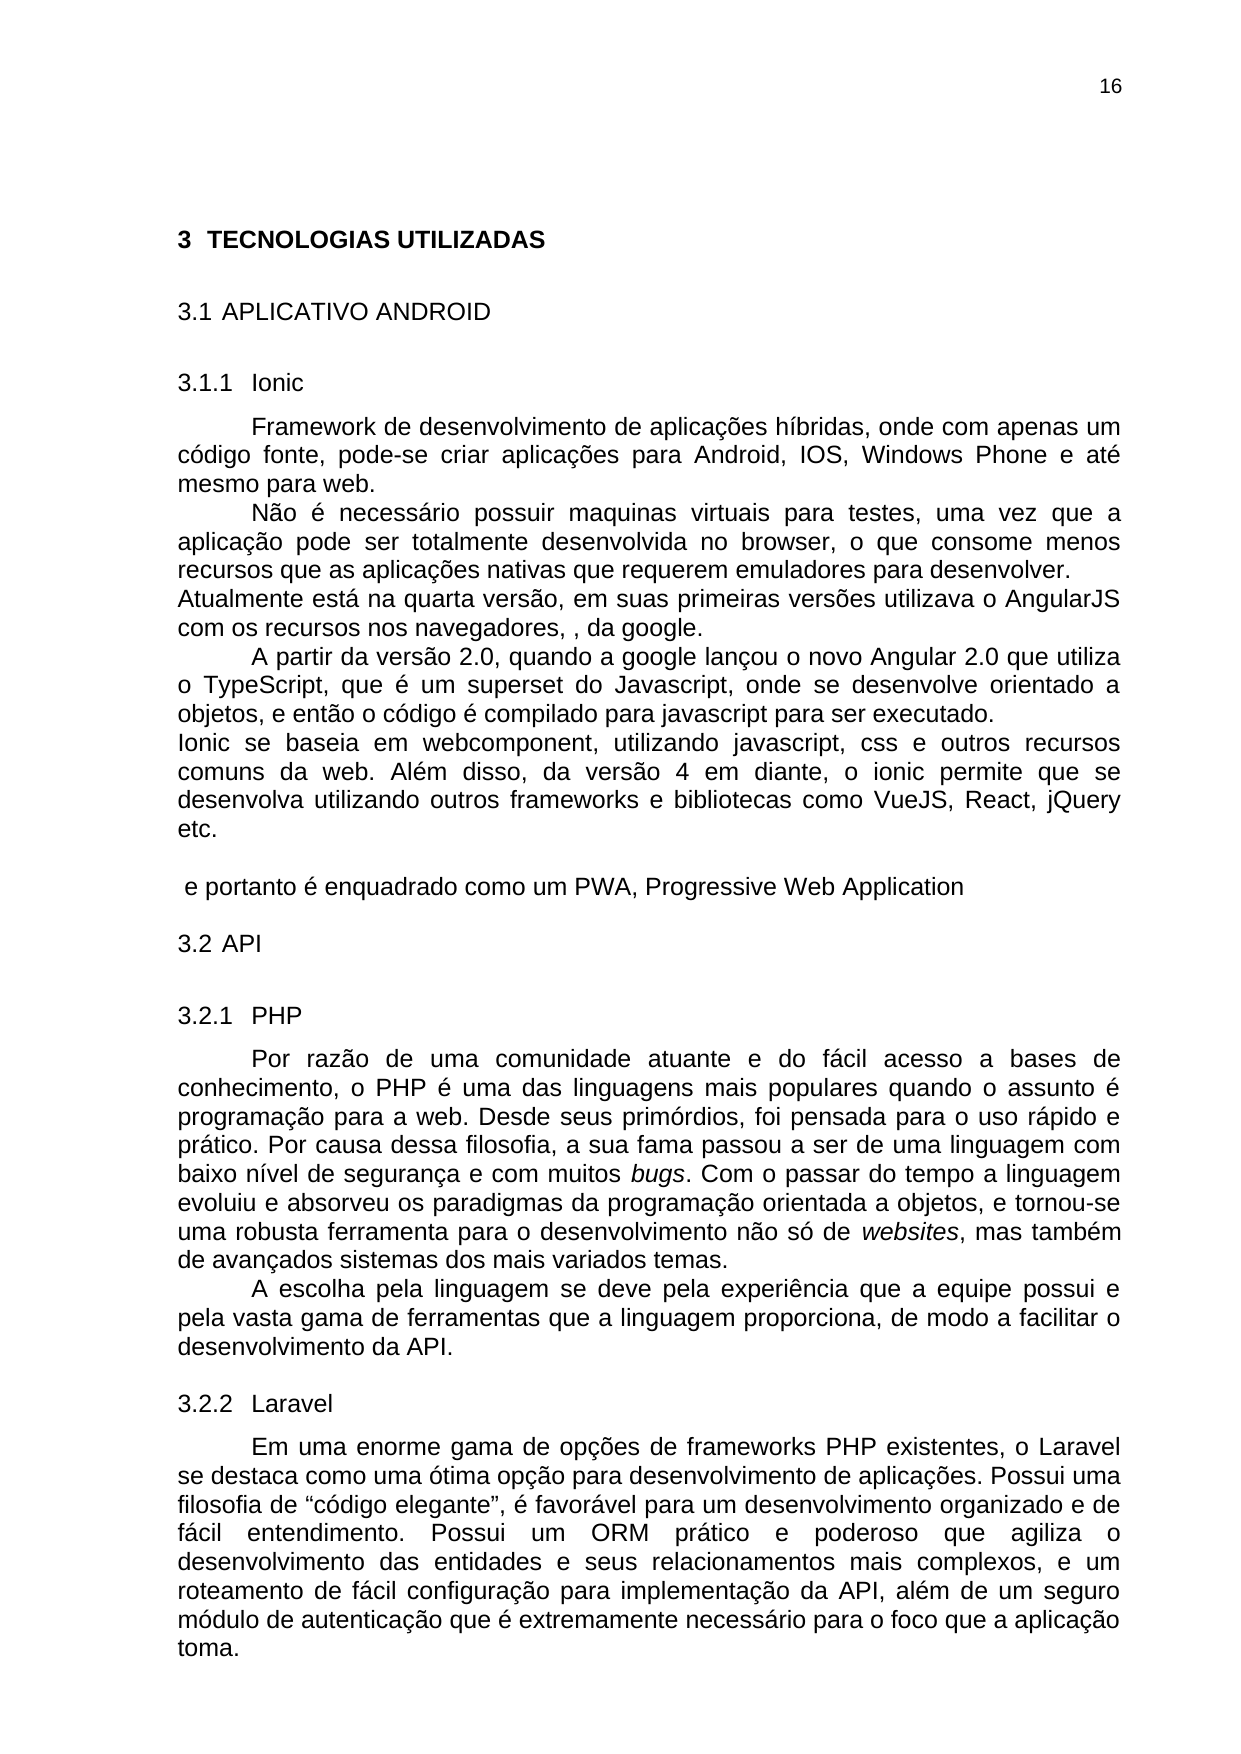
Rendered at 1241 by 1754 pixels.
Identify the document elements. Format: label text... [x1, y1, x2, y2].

text Framework de desenvolvimento de aplicações híbridas, onde com apenas um código fonte, pode-se criar aplicações para Android, IOS, Windows Phone e até mesmo para web. [177, 411, 1122, 498]
subtitle Ionic [177, 368, 1122, 397]
text A partir da versão 2.0, quando a google lançou o novo Angular 2.0 que utiliza o TypeScript, que é um superset do Javascript, onde se desenvolve orientado a objetos, e então o código é compilado para javascript para ser executado. [177, 641, 1122, 728]
text Em uma enorme gama de opções de frameworks PHP existentes, o Laravel se destaca como uma ótima opção para desenvolvimento de aplicações. Possui uma filosofia de “código elegante”, é favorável para um desenvolvimento organizado e de fácil entendimento. Possui um ORM prático e poderoso que agiliza o desenvolvimento das entidades e seus relacionamentos mais complexos, e um roteamento de fácil configuração para implementação da API, além de um seguro módulo de autenticação que é extremamente necessário para o foco que a aplicação toma. [177, 1432, 1122, 1662]
text Ionic se baseia em webcomponent, utilizando javascript, css e outros recursos comuns da web. Além disso, da versão 4 em diante, o ionic permite que se desenvolva utilizando outros frameworks e bibliotecas como VueJS, React, jQuery etc. [177, 728, 1122, 843]
text Atualmente está na quarta versão, em suas primeiras versões utilizava o AngularJS com os recursos nos navegadores, , da google. [177, 584, 1122, 641]
text Não é necessário possuir maquinas virtuais para testes, uma vez que a aplicação pode ser totalmente desenvolvida no browser, o que consome menos recursos que as aplicações nativas que requerem emuladores para desenvolver. [177, 498, 1122, 584]
subtitle Tecnologias utilizadas [177, 224, 1122, 253]
text e portanto é enquadrado como um PWA, Progressive Web Application [177, 871, 1122, 900]
subtitle Laravel [177, 1389, 1122, 1418]
text A escolha pela linguagem se deve pela experiência que a equipe possui e pela vasta gama de ferramentas que a linguagem proporciona, de modo a facilitar o desenvolvimento da API. [177, 1274, 1122, 1360]
subtitle APLICATIVO ANDROID [177, 296, 1122, 325]
subtitle API [177, 929, 1122, 958]
text Por razão de uma comunidade atuante e do fácil acesso a bases de conhecimento, o PHP é uma das linguagens mais populares quando o assunto é programação para a web. Desde seus primórdios, foi pensada para o uso rápido e prático. Por causa dessa filosofia, a sua fama passou a ser de uma linguagem com baixo nível de segurança e com muitos bugs. Com o passar do tempo a linguagem evoluiu e absorveu os paradigmas da programação orientada a objetos, e tornou-se uma robusta ferramenta para o desenvolvimento não só de websites, mas também de avançados sistemas dos mais variados temas. [177, 1044, 1122, 1274]
subtitle PHP [177, 1001, 1122, 1029]
